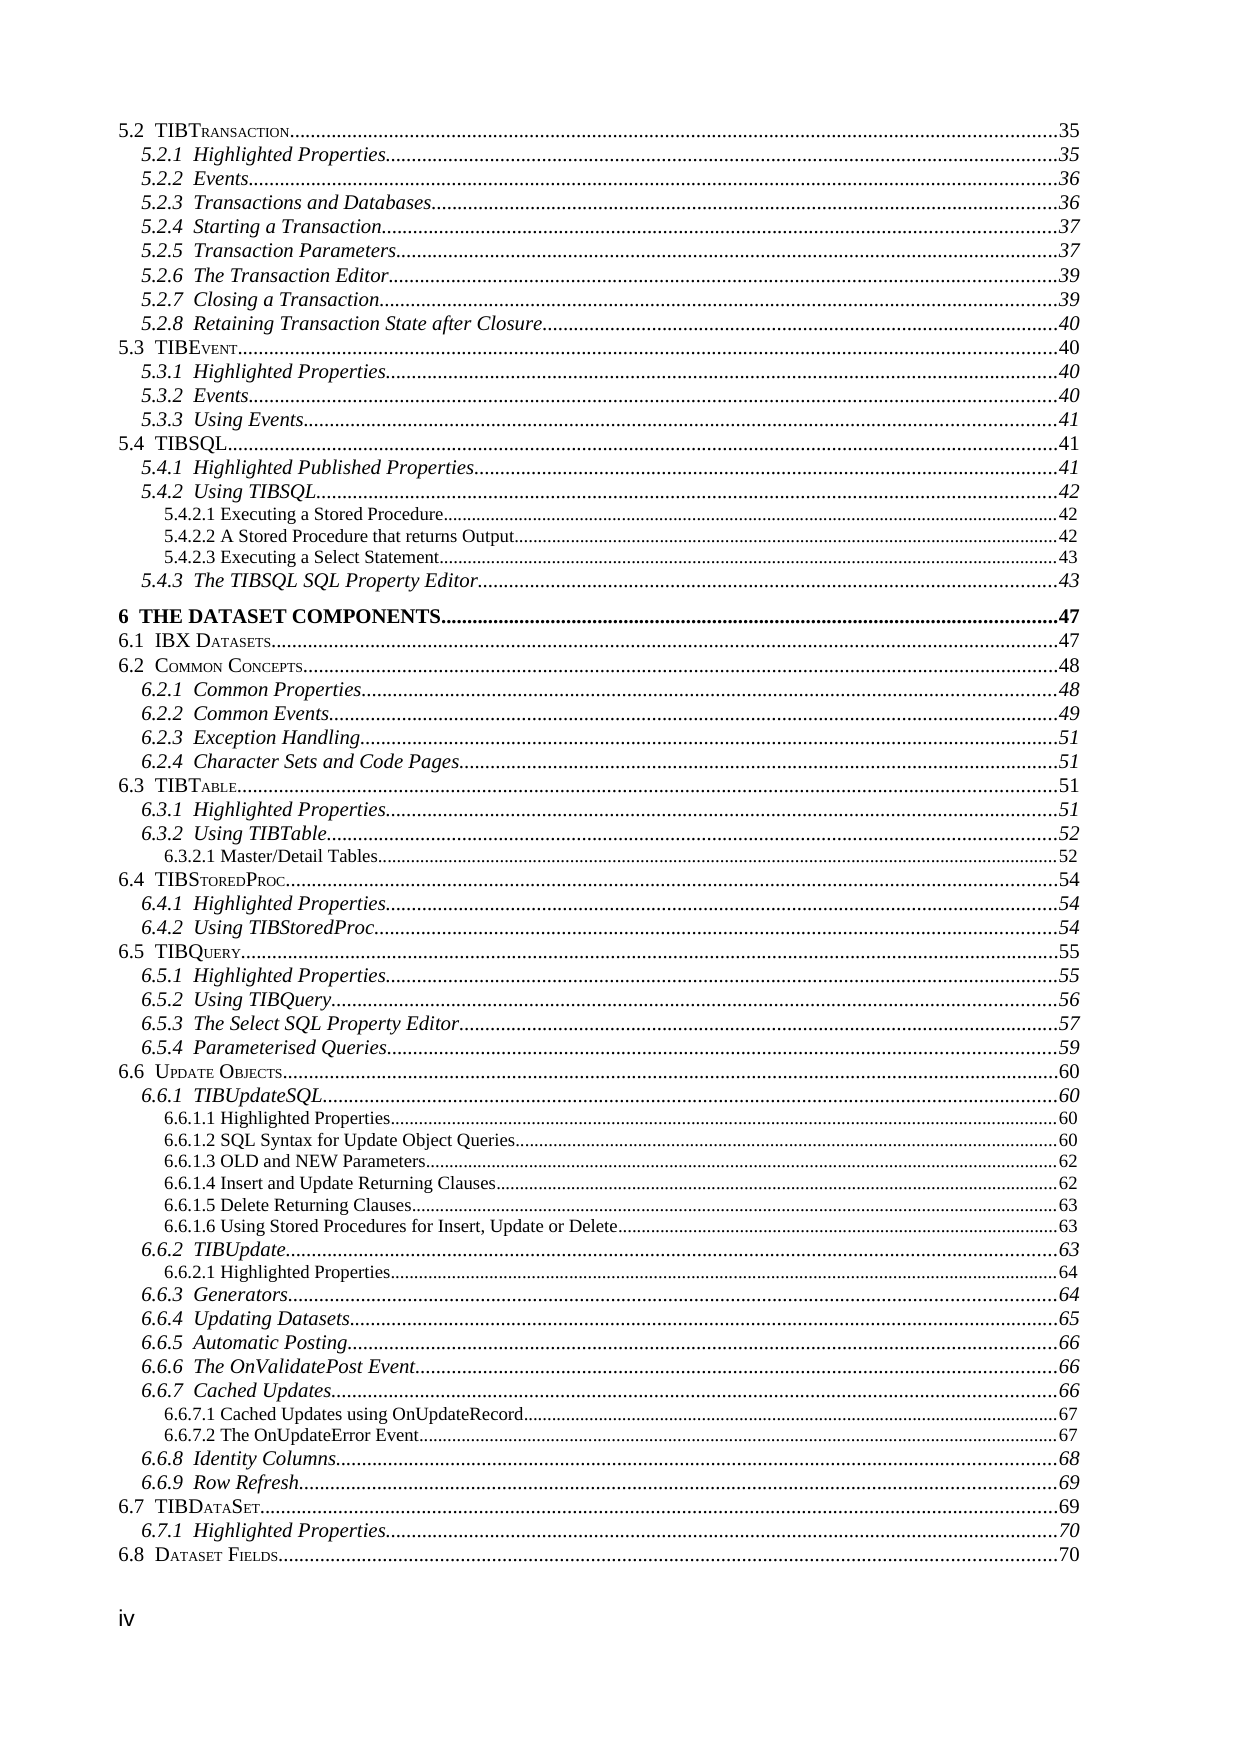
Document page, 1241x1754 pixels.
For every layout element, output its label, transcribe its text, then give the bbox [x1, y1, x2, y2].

text 6.6.1 TIBUpdateSQL 60 [141, 1083, 1122, 1107]
text 6.6.7.2 The OnUpdateError Event 67 [164, 1424, 1122, 1446]
text 5.4.2.1 Executing a Stored Procedure 42 [164, 503, 1122, 525]
text 6.6.5 Automatic Posting 66 [141, 1330, 1122, 1354]
text 5.4.3 The TIBSQL SQL Property Editor 43 [141, 568, 1122, 592]
text 6.4 TIBStoredProc 54 [118, 867, 1122, 891]
text 6.2.2 Common Events 49 [141, 701, 1122, 725]
text 5.4.2.2 A Stored Procedure that returns Output 42 [164, 525, 1122, 546]
text 5.2.3 Transactions and Databases 36 [141, 190, 1122, 214]
text 6.6.8 Identity Columns 68 [141, 1446, 1122, 1470]
text 6.5 TIBQuery 55 [118, 939, 1122, 963]
text 5.4.2.3 Executing a Select Statement 43 [164, 546, 1122, 568]
text 5.2.6 The Transaction Editor 39 [141, 262, 1122, 287]
text 5.2.8 Retaining Transaction State after Closure 40 [141, 311, 1122, 335]
text 6.5.2 Using TIBQuery 56 [141, 987, 1122, 1011]
text 6.2.3 Exception Handling 51 [141, 725, 1122, 749]
text 6.3 TIBTable 51 [118, 773, 1122, 797]
text 6.3.2 Using TIBTable 52 [141, 821, 1122, 845]
text 6.4.2 Using TIBStoredProc 54 [141, 915, 1122, 939]
text 6.6.9 Row Refresh 69 [141, 1470, 1122, 1494]
text 6.7.1 Highlighted Properties 70 [141, 1518, 1122, 1542]
text 6.8 Dataset Fields 70 [118, 1542, 1122, 1566]
text 6.6.3 Generators 64 [141, 1282, 1122, 1306]
text 6.6.7.1 Cached Updates using OnUpdateRecord 67 [164, 1402, 1122, 1424]
text 6.2.1 Common Properties 48 [141, 677, 1122, 701]
text 5.2.1 Highlighted Properties 35 [141, 142, 1122, 166]
text 5.2.2 Events 36 [141, 166, 1122, 190]
text 5.4 TIBSQL 41 [118, 431, 1122, 455]
text 6.6.7 Cached Updates 66 [141, 1378, 1122, 1402]
text 6.7 TIBDataSet 69 [118, 1494, 1122, 1518]
text 5.3 TIBEvent 40 [118, 335, 1122, 359]
text 6.6.1.4 Insert and Update Returning Clauses 62 [164, 1172, 1122, 1193]
text 6.6.2 TIBUpdate 63 [141, 1237, 1122, 1261]
text 6.6.4 Updating Datasets 65 [141, 1306, 1122, 1330]
text 6.6.6 The OnValidatePost Event 66 [141, 1354, 1122, 1378]
text 5.2 TIBTransaction 35 [118, 118, 1122, 142]
text 6.3.1 Highlighted Properties 51 [141, 797, 1122, 821]
text 5.3.2 Events 40 [141, 383, 1122, 407]
text 6.2.4 Character Sets and Code Pages 51 [141, 749, 1122, 773]
text 6 The DataSet Components 47 [118, 604, 1122, 628]
text 6.5.3 The Select SQL Property Editor 57 [141, 1011, 1122, 1035]
text 5.2.7 Closing a Transaction 39 [141, 287, 1122, 311]
text 5.4.1 Highlighted Published Properties 41 [141, 455, 1122, 479]
text 6.6.1.5 Delete Returning Clauses 63 [164, 1193, 1122, 1215]
text 6.5.4 Parameterised Queries 59 [141, 1035, 1122, 1059]
text 6.4.1 Highlighted Properties 54 [141, 891, 1122, 915]
text 6.6 Update Objects 60 [118, 1059, 1122, 1083]
text 5.3.1 Highlighted Properties 40 [141, 359, 1122, 383]
text 6.3.2.1 Master/Detail Tables 52 [164, 845, 1122, 867]
text 5.2.5 Transaction Parameters 37 [141, 238, 1122, 262]
text 5.2.4 Starting a Transaction 37 [141, 214, 1122, 238]
text 6.1 IBX Datasets 47 [118, 628, 1122, 652]
text 6.5.1 Highlighted Properties 55 [141, 963, 1122, 987]
text 6.6.1.1 Highlighted Properties 60 [164, 1107, 1122, 1129]
text 6.6.2.1 Highlighted Properties 64 [164, 1261, 1122, 1282]
text 5.4.2 Using TIBSQL 42 [141, 479, 1122, 503]
text 6.6.1.3 OLD and NEW Parameters 62 [164, 1150, 1122, 1172]
text 6.6.1.6 Using Stored Procedures for Insert, Update or Delete 63 [164, 1215, 1122, 1237]
text 5.3.3 Using Events 41 [141, 407, 1122, 431]
text 6.2 Common Concepts 48 [118, 652, 1122, 677]
text 6.6.1.2 SQL Syntax for Update Object Queries 60 [164, 1129, 1122, 1150]
